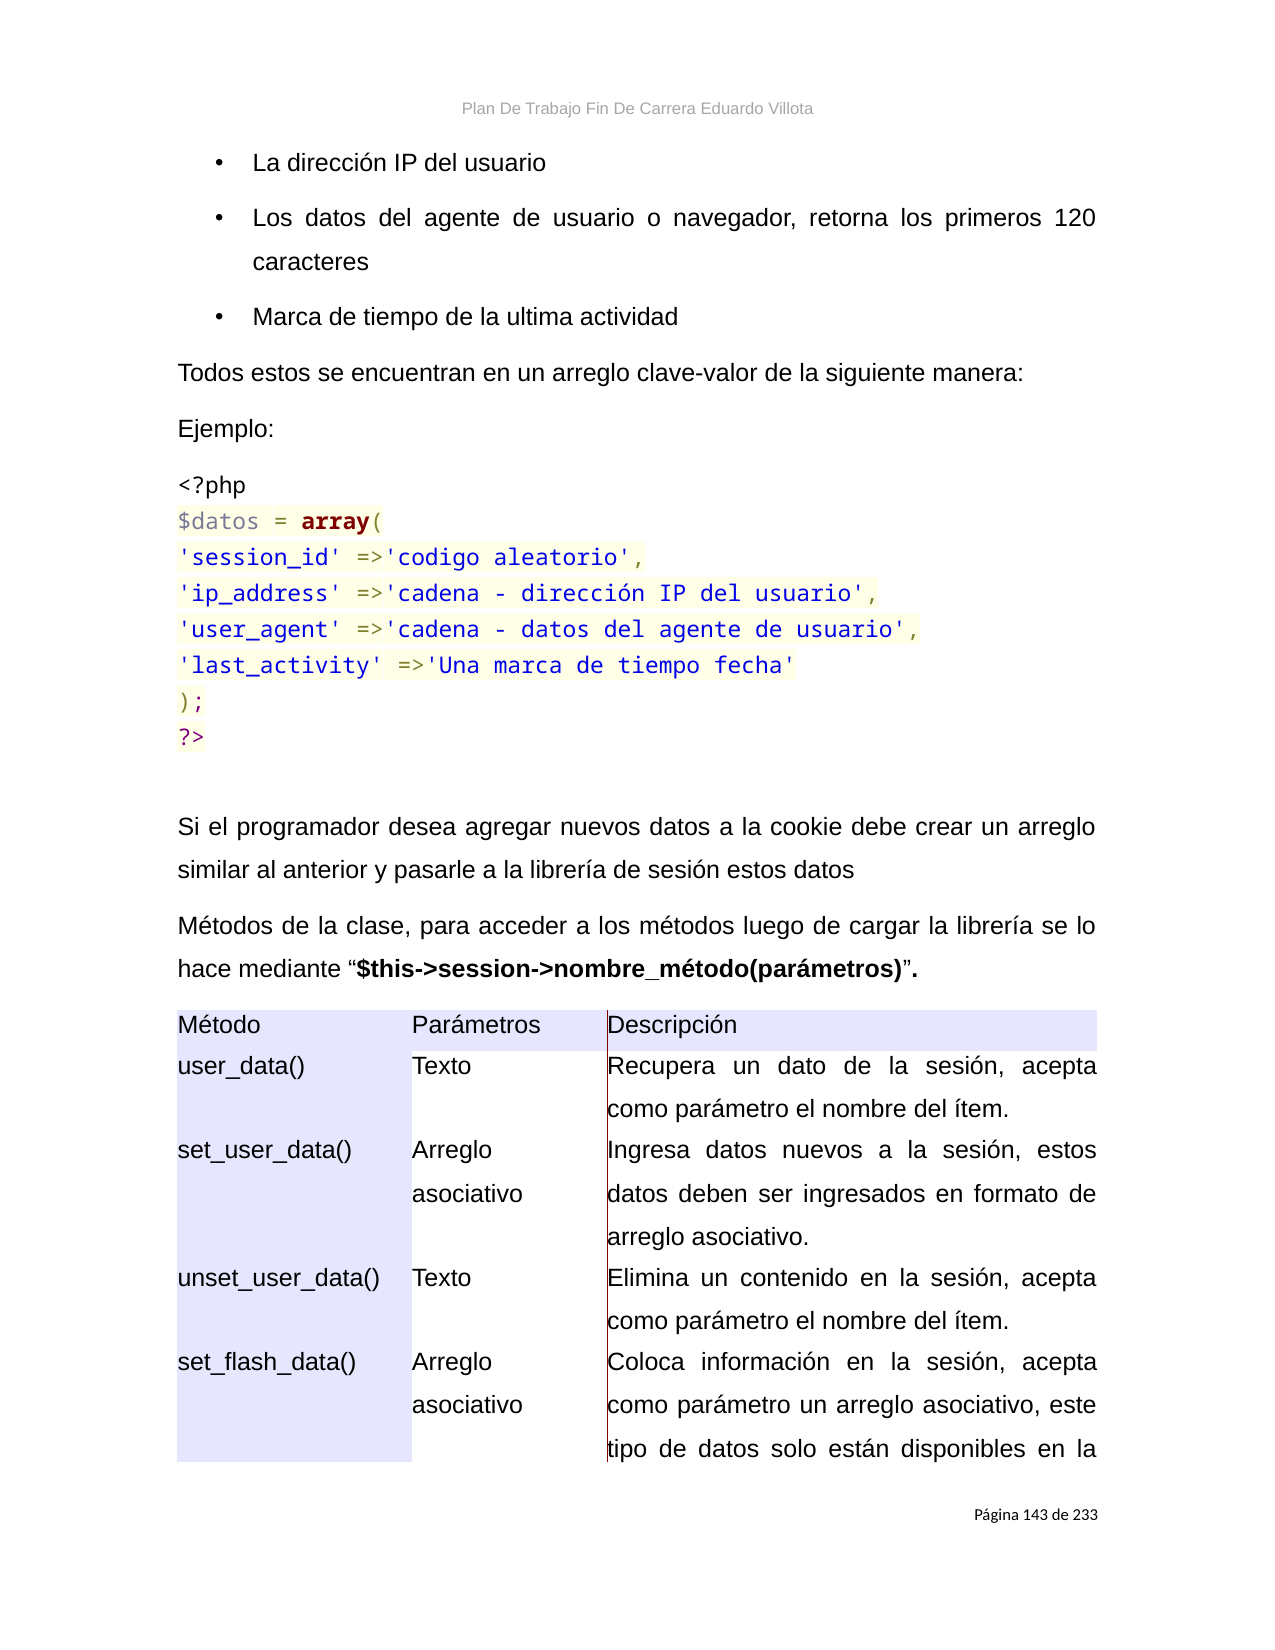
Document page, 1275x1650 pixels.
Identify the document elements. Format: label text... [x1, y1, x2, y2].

list La dirección IP del usuario [215, 148, 1098, 176]
table_cell Elimina un contenido en la sesión, acepta como parámetro el nombre del ítem. [608, 1263, 1097, 1347]
text 'user_agent' =>'cadena - datos del agente de usuario', [177, 613, 1098, 644]
list Marca de tiempo de la ultima actividad [215, 302, 1098, 331]
text Métodos de la clase, para acceder a los métodos luego de cargar la librería se lo hace mediante “$this->session->nombre_método(parámetros)”. [177, 911, 1098, 983]
table_cell user_data() [177, 1051, 412, 1135]
text Ejemplo: [177, 413, 1098, 442]
table_cell unset_user_data() [177, 1263, 412, 1347]
table_cell set_user_data() [177, 1135, 412, 1263]
text <?php [177, 469, 1098, 500]
table_header Descripción [608, 1010, 1097, 1051]
table_cell Texto [412, 1051, 607, 1135]
table_cell Arreglo asociativo [412, 1135, 607, 1263]
text $datos = array( [177, 505, 1098, 536]
table_cell Arreglo asociativo [412, 1347, 607, 1462]
text ?> [177, 721, 1098, 752]
list Los datos del agente de usuario o navegador, retorna los primeros 120 caracteres [215, 203, 1098, 275]
text ); [177, 685, 1098, 716]
table_cell Recupera un dato de la sesión, acepta como parámetro el nombre del ítem. [608, 1051, 1097, 1135]
table_header Parámetros [412, 1010, 607, 1051]
table_cell Ingresa datos nuevos a la sesión, estos datos deben ser ingresados en formato de arreglo asociativo. [608, 1135, 1097, 1263]
text 'ip_address' =>'cadena - dirección IP del usuario', [177, 577, 1098, 608]
text 'last_activity' =>'Una marca de tiempo fecha' [177, 649, 1098, 680]
table_cell Coloca información en la sesión, acepta como parámetro un arreglo asociativo, este tipo de datos solo están disponibles en la [608, 1347, 1097, 1462]
text Todos estos se encuentran en un arreglo clave-valor de la siguiente manera: [177, 358, 1098, 387]
text Si el programador desea agregar nuevos datos a la cookie debe crear un arreglo similar al anterior y pasarle a la librería de sesión estos datos [177, 812, 1098, 884]
table_cell set_flash_data() [177, 1347, 412, 1462]
table_cell Texto [412, 1263, 607, 1347]
table_header Método [177, 1010, 412, 1051]
text 'session_id' =>'codigo aleatorio', [177, 541, 1098, 572]
